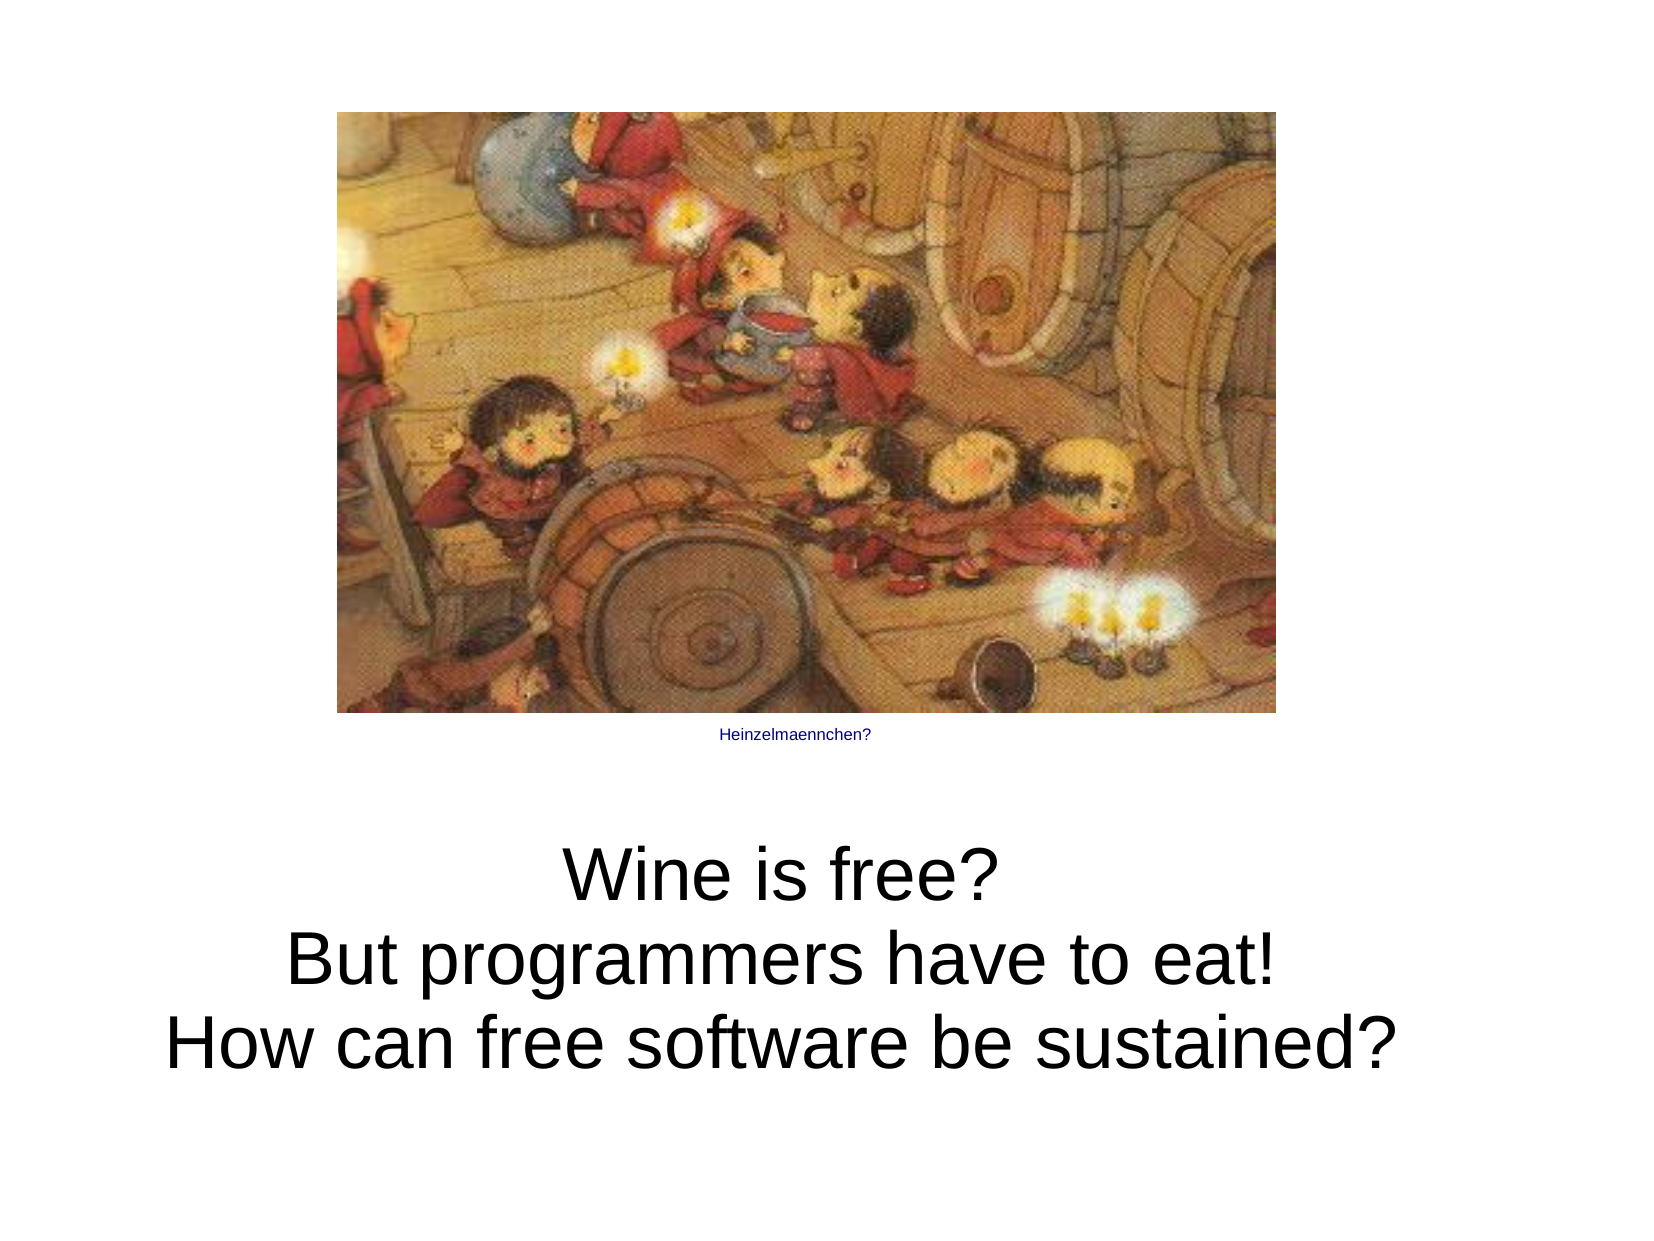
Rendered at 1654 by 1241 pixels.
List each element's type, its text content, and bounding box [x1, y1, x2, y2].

text_box Heinzelmaennchen? [225, 717, 1366, 788]
title Wine is free? But programmers have to eat! How can free software be sustained? [37, 832, 1526, 1085]
picture [337, 112, 1276, 713]
